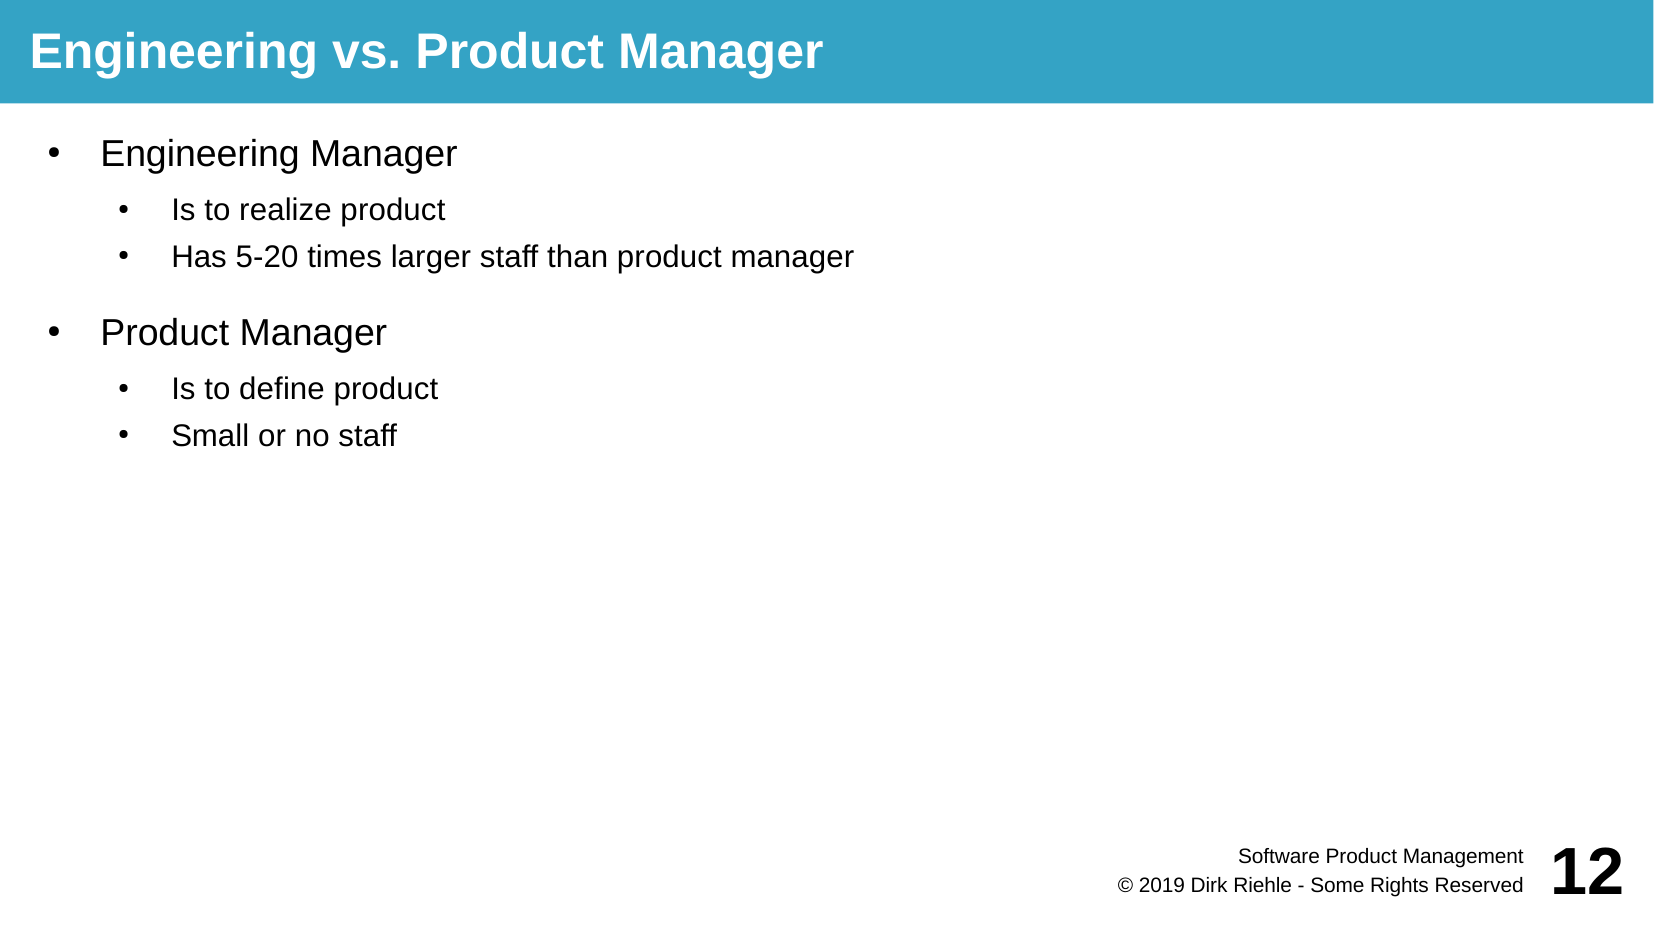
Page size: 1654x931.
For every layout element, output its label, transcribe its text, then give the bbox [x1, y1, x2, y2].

title Engineering vs. Product Manager [0, 0, 1654, 104]
list Engineering Manager Is to realize product Has 5-20 times larger staff than product manager Product Manager Is to define product Small or no staff [29, 132, 1625, 813]
